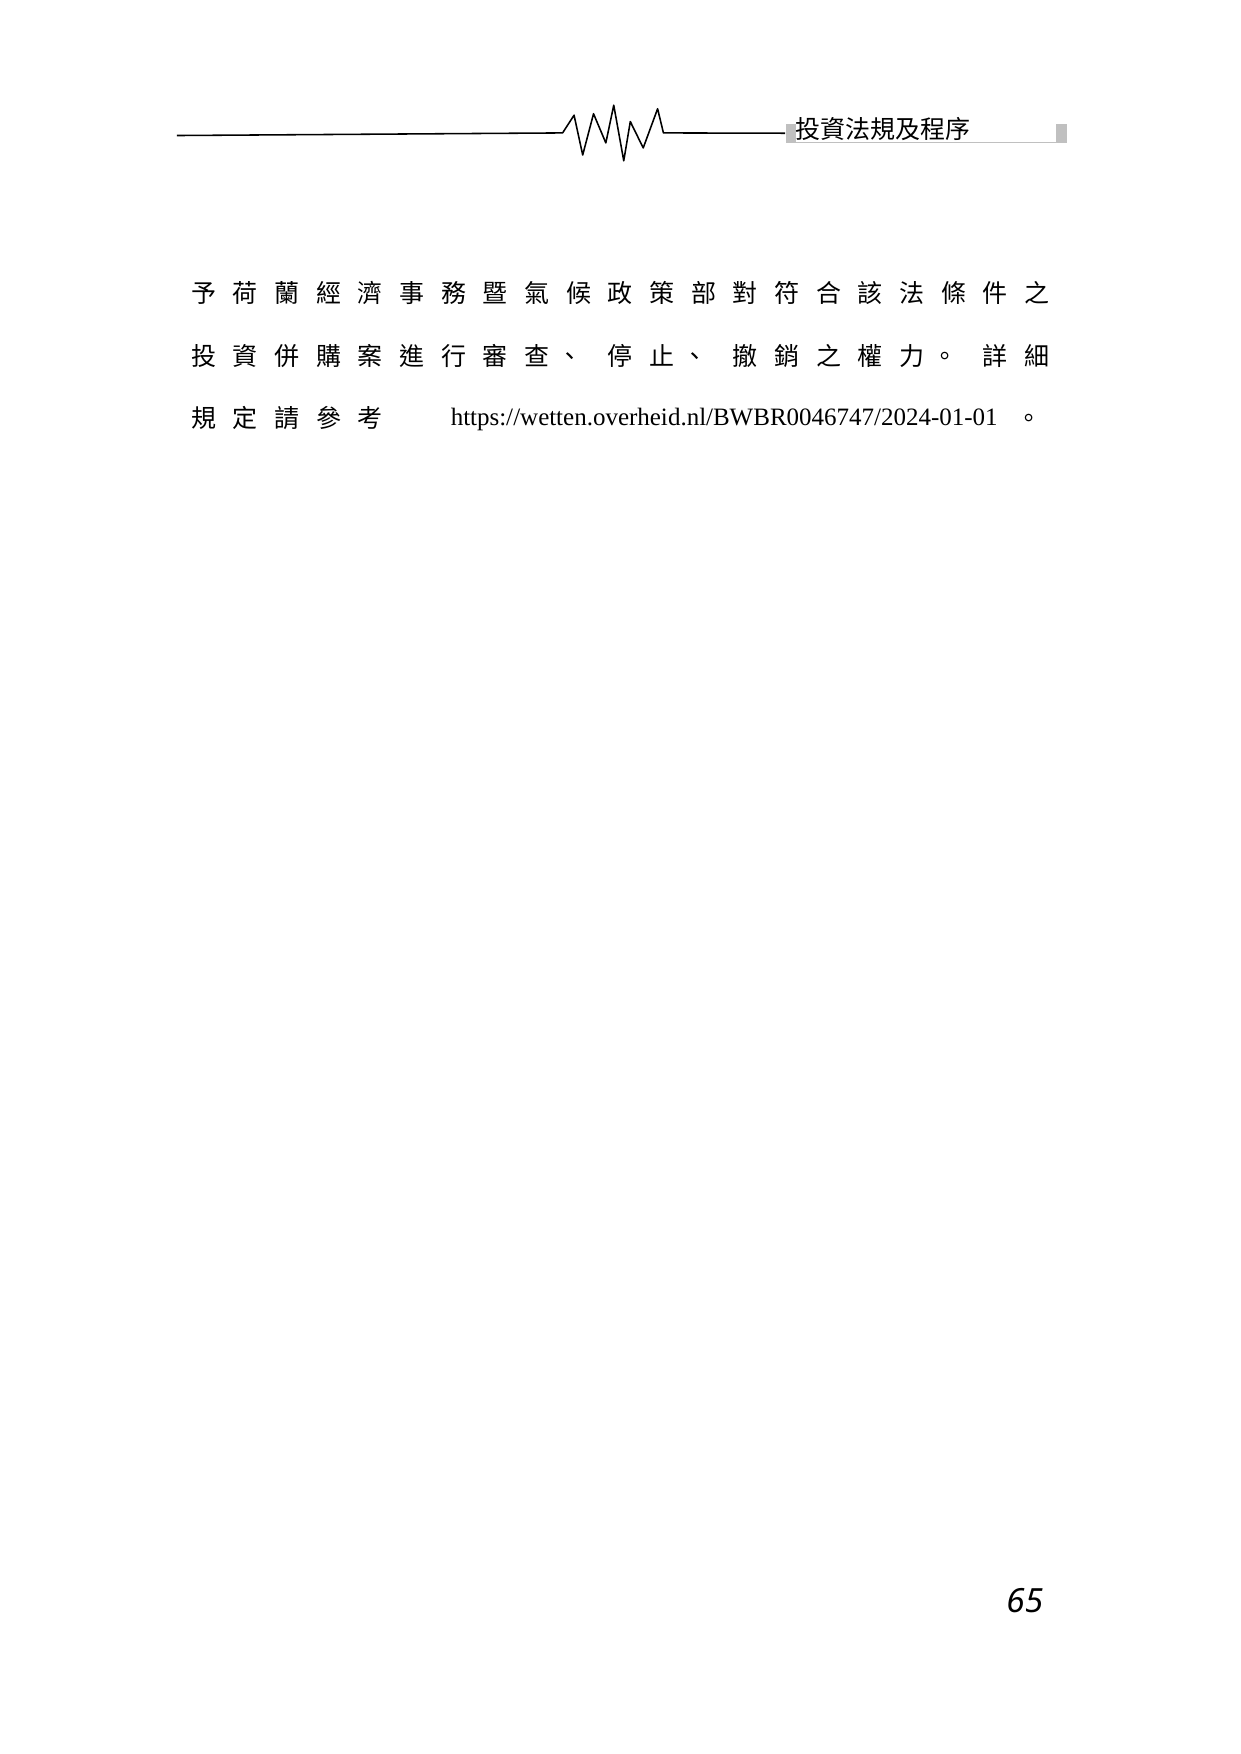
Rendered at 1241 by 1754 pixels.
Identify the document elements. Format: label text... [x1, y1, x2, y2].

text 予荷蘭經濟事務暨氣候政策部對符合該法條件之投資併購案進行審查、停止、撤銷之權力。詳細規定請參考 https://wetten.overheid.nl/BWBR0046747/2024-01-01。 [183, 250, 1058, 438]
